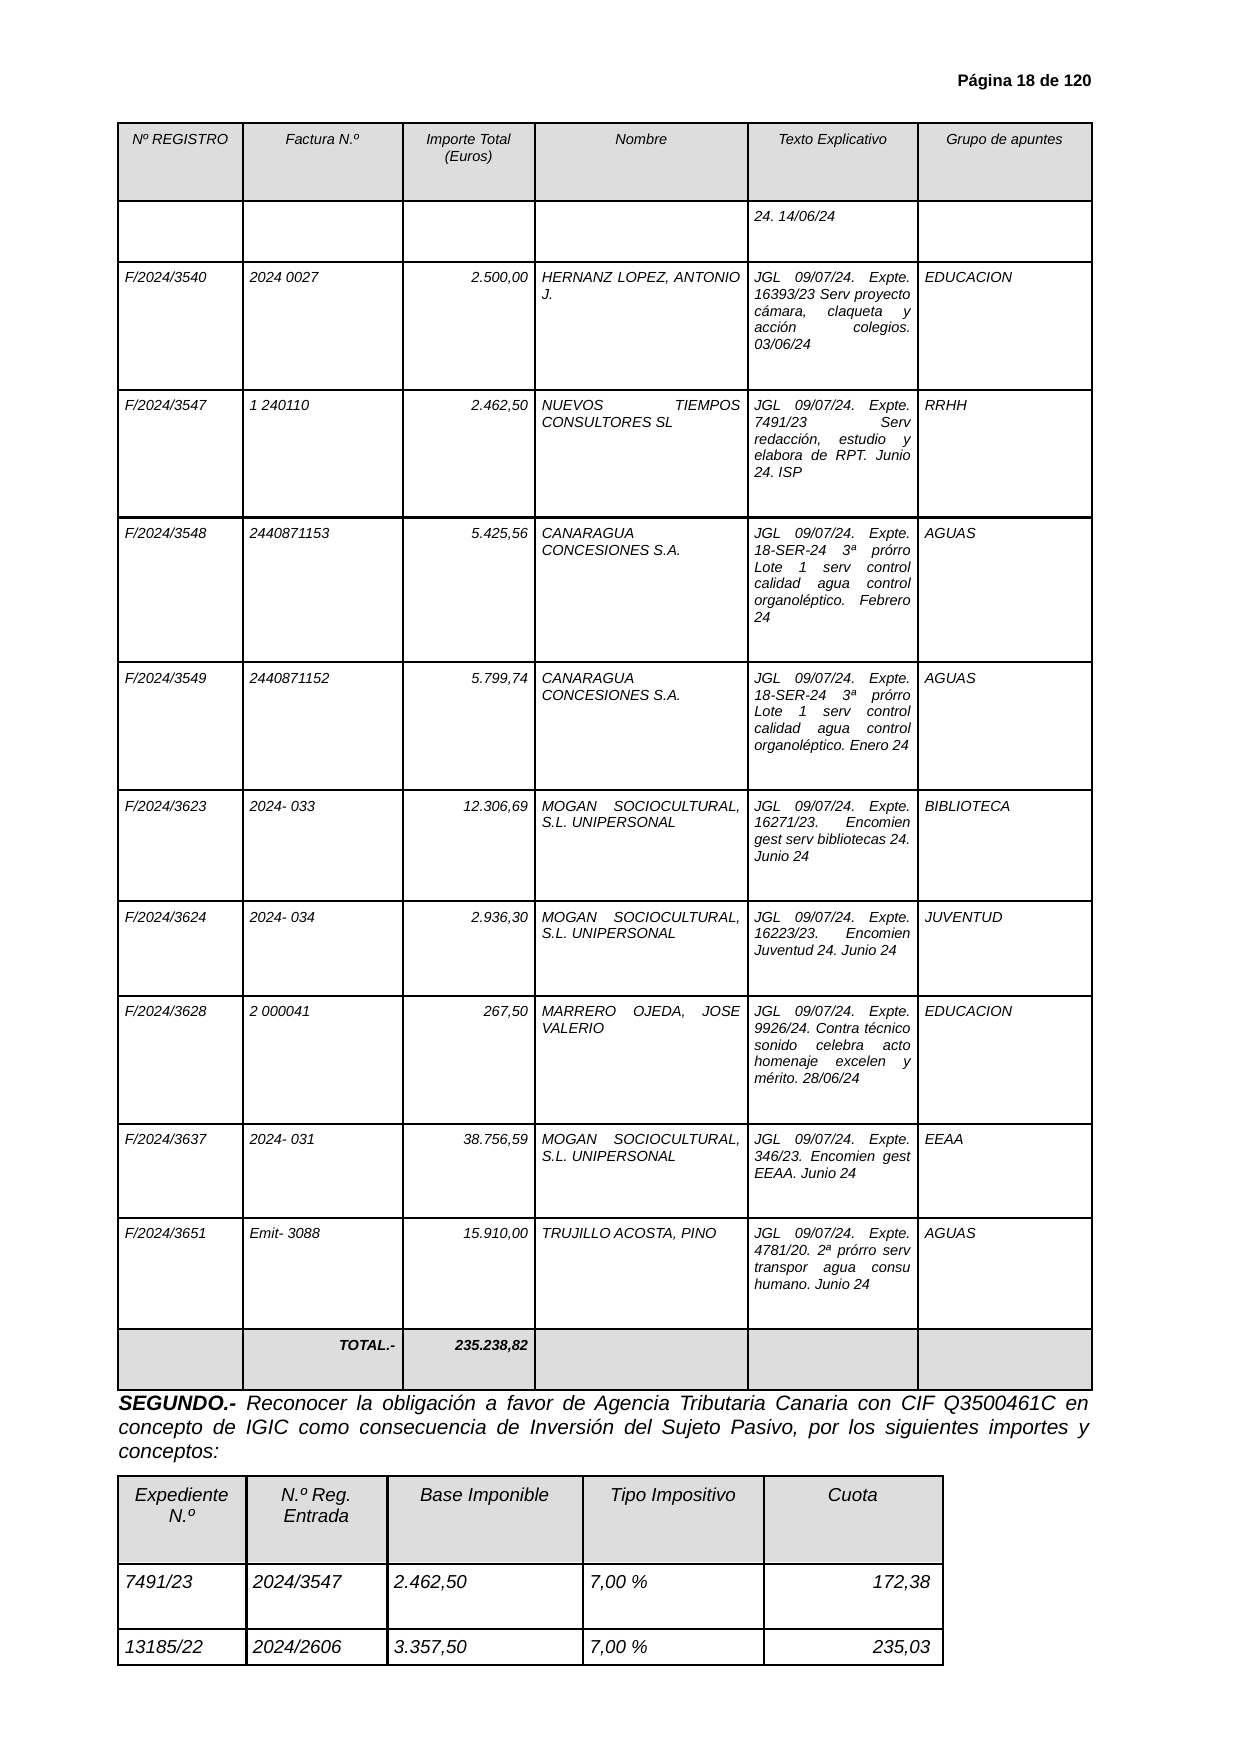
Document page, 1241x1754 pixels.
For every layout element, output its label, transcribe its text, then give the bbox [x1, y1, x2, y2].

table_cell 2024- 034 [244, 902, 402, 994]
table_cell JGL 09/07/24. Expte. 346/23. Encomien gest EEAA. Junio 24 [749, 1125, 917, 1217]
table_header Tipo Impositivo [584, 1477, 763, 1562]
table_cell EDUCACION [919, 263, 1091, 388]
table_cell 2024- 031 [244, 1125, 402, 1217]
table_cell TOTAL.- [244, 1330, 402, 1389]
table_cell F/2024/3547 [119, 391, 242, 516]
table_header Base Imponible [389, 1477, 582, 1562]
table_cell EEAA [919, 1125, 1091, 1217]
table_cell 2024 0027 [244, 263, 402, 388]
table_cell Emit- 3088 [244, 1219, 402, 1328]
table_header Factura N.º [244, 124, 402, 200]
table_header Cuota [765, 1477, 942, 1562]
table_cell AGUAS [919, 1219, 1091, 1328]
table_cell 2.462,50 [404, 391, 534, 516]
table_cell 3.357,50 [389, 1630, 582, 1664]
table_cell 15.910,00 [404, 1219, 534, 1328]
table_header Grupo de apuntes [919, 124, 1091, 200]
table_header N.º Reg. Entrada [248, 1477, 386, 1562]
table_cell F/2024/3624 [119, 902, 242, 994]
table_cell 2440871152 [244, 663, 402, 789]
table_cell F/2024/3623 [119, 791, 242, 900]
table_cell F/2024/3549 [119, 663, 242, 789]
table_cell F/2024/3540 [119, 263, 242, 388]
table_cell 13185/22 [119, 1630, 245, 1664]
table_cell 235.238,82 [404, 1330, 534, 1389]
table_cell AGUAS [919, 519, 1091, 661]
table_cell BIBLIOTECA [919, 791, 1091, 900]
table_cell 2024- 033 [244, 791, 402, 900]
table_header Importe Total (Euros) [404, 124, 534, 200]
table_cell F/2024/3548 [119, 519, 242, 661]
table_cell [404, 202, 534, 261]
table_cell JGL 09/07/24. Expte. 16393/23 Serv proyecto cámara, claqueta y acción colegios. 03/06/24 [749, 263, 917, 388]
table_cell [919, 202, 1091, 261]
table_cell JGL 09/07/24. Expte. 18-SER-24 3ª prórro Lote 1 serv control calidad agua control organoléptico. Enero 24 [749, 663, 917, 789]
table_cell [536, 202, 747, 261]
table_cell JGL 09/07/24. Expte. 18-SER-24 3ª prórro Lote 1 serv control calidad agua control organoléptico. Febrero 24 [749, 519, 917, 661]
table_cell F/2024/3637 [119, 1125, 242, 1217]
table_cell [119, 202, 242, 261]
table_cell 12.306,69 [404, 791, 534, 900]
table_cell 5.425,56 [404, 519, 534, 661]
table_cell [119, 1330, 242, 1389]
table_cell NUEVOS TIEMPOS CONSULTORES SL [536, 391, 747, 516]
table_cell RRHH [919, 391, 1091, 516]
table_cell 7491/23 [119, 1565, 245, 1628]
table_cell 5.799,74 [404, 663, 534, 789]
table_cell JUVENTUD [919, 902, 1091, 994]
table_cell JGL 09/07/24. Expte. 9926/24. Contra técnico sonido celebra acto homenaje excelen y mérito. 28/06/24 [749, 997, 917, 1122]
table_cell 2024/3547 [248, 1565, 386, 1628]
table_header Nº REGISTRO [119, 124, 242, 200]
table_cell JGL 09/07/24. Expte. 16271/23. Encomien gest serv bibliotecas 24. Junio 24 [749, 791, 917, 900]
table_cell JGL 09/07/24. Expte. 16223/23. Encomien Juventud 24. Junio 24 [749, 902, 917, 994]
table_cell HERNANZ LOPEZ, ANTONIO J. [536, 263, 747, 388]
table_cell 24. 14/06/24 [749, 202, 917, 261]
table_cell 267,50 [404, 997, 534, 1122]
table_cell 1 240110 [244, 391, 402, 516]
table_cell CANARAGUA CONCESIONES S.A. [536, 519, 747, 661]
table_cell 2 000041 [244, 997, 402, 1122]
table_cell F/2024/3651 [119, 1219, 242, 1328]
table_cell 7,00 % [584, 1630, 763, 1664]
table_header Expediente N.º [119, 1477, 245, 1562]
table_cell [536, 1330, 747, 1389]
table_cell JGL 09/07/24. Expte. 7491/23 Serv redacción, estudio y elabora de RPT. Junio 24. ISP [749, 391, 917, 516]
table_cell 7,00 % [584, 1565, 763, 1628]
text SEGUNDO.- Reconocer la obligación a favor de Agencia Tributaria Canaria con CIF Q3500461C en concepto de IGIC como consecuencia de Inversión del Sujeto Pasivo, por los siguientes importes y conceptos: [118, 1391, 1092, 1463]
table_cell 235,03 [765, 1630, 942, 1664]
table_cell MOGAN SOCIOCULTURAL, S.L. UNIPERSONAL [536, 791, 747, 900]
table_cell 2.462,50 [389, 1565, 582, 1628]
table_cell AGUAS [919, 663, 1091, 789]
table_cell [919, 1330, 1091, 1389]
table_cell EDUCACION [919, 997, 1091, 1122]
table_cell MARRERO OJEDA, JOSE VALERIO [536, 997, 747, 1122]
table_cell MOGAN SOCIOCULTURAL, S.L. UNIPERSONAL [536, 1125, 747, 1217]
table_cell 2024/2606 [248, 1630, 386, 1664]
table_cell 2440871153 [244, 519, 402, 661]
table_cell 172,38 [765, 1565, 942, 1628]
table_cell 2.500,00 [404, 263, 534, 388]
table_cell F/2024/3628 [119, 997, 242, 1122]
table_cell MOGAN SOCIOCULTURAL, S.L. UNIPERSONAL [536, 902, 747, 994]
table_header Texto Explicativo [749, 124, 917, 200]
table_header Nombre [536, 124, 747, 200]
table_cell [749, 1330, 917, 1389]
table_cell [244, 202, 402, 261]
table_cell TRUJILLO ACOSTA, PINO [536, 1219, 747, 1328]
table_cell 2.936,30 [404, 902, 534, 994]
table_cell JGL 09/07/24. Expte. 4781/20. 2ª prórro serv transpor agua consu humano. Junio 24 [749, 1219, 917, 1328]
table_cell CANARAGUA CONCESIONES S.A. [536, 663, 747, 789]
table_cell 38.756,59 [404, 1125, 534, 1217]
